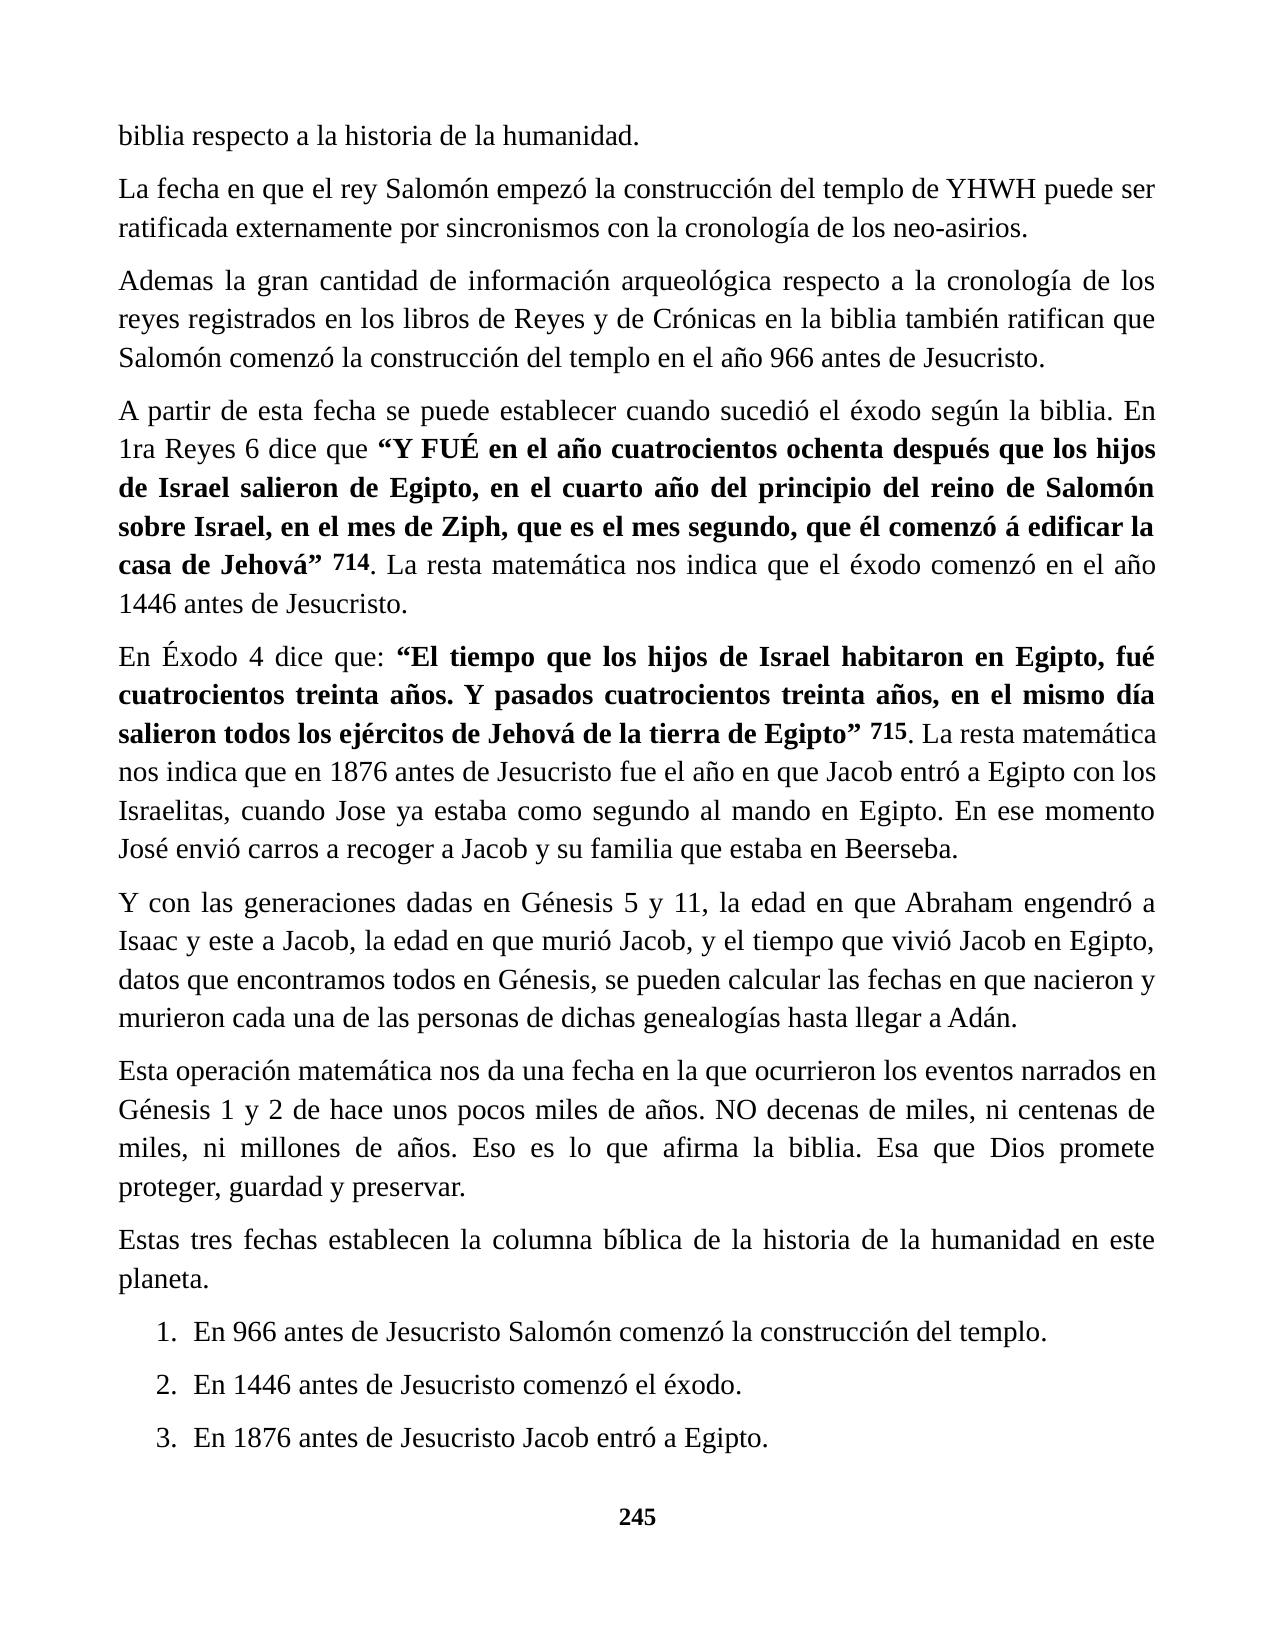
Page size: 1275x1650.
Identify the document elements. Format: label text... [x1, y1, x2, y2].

text Esta operación matemática nos da una fecha en la que ocurrieron los eventos narrados en Génesis 1 y 2 de hace unos pocos miles de años. NO decenas de miles, ni centenas de miles, ni millones de años. Eso es lo que afirma la biblia. Esa que Dios promete proteger, guardad y preservar. [118, 1053, 1157, 1203]
list En 1876 antes de Jesucristo Jacob entró a Egipto. [156, 1420, 1157, 1454]
text biblia respecto a la historia de la humanidad. [118, 118, 1157, 152]
text Y con las generaciones dadas en Génesis 5 y 11, la edad en que Abraham engendró a Isaac y este a Jacob, la edad en que murió Jacob, y el tiempo que vivió Jacob en Egipto, datos que encontramos todos en Génesis, se pueden calcular las fechas en que nacieron y murieron cada una de las personas de dichas genealogías hasta llegar a Adán. [118, 885, 1157, 1034]
list En 966 antes de Jesucristo Salomón comenzó la construcción del templo. [156, 1314, 1157, 1347]
text A partir de esta fecha se puede establecer cuando sucedió el éxodo según la biblia. En 1ra Reyes 6 dice que “Y FUÉ en el año cuatrocientos ochenta después que los hijos de Israel salieron de Egipto, en el cuarto año del principio del reino de Salomón sobre Israel, en el mes de Ziph, que es el mes segundo, que él comenzó á edificar la casa de Jehová” . La resta matemática nos indica que el éxodo comenzó en el año 1446 antes de Jesucristo. [118, 393, 1157, 619]
text En Éxodo 4 dice que: “El tiempo que los hijos de Israel habitaron en Egipto, fué cuatrocientos treinta años. Y pasados cuatrocientos treinta años, en el mismo día salieron todos los ejércitos de Jehová de la tierra de Egipto” . La resta matemática nos indica que en 1876 antes de Jesucristo fue el año en que Jacob entró a Egipto con los Israelitas, cuando Jose ya estaba como segundo al mando en Egipto. En ese momento José envió carros a recoger a Jacob y su familia que estaba en Beerseba. [118, 639, 1157, 865]
list En 1446 antes de Jesucristo comenzó el éxodo. [156, 1367, 1157, 1401]
text Estas tres fechas establecen la columna bíblica de la historia de la humanidad en este planeta. [118, 1222, 1157, 1294]
text Ademas la gran cantidad de información arqueológica respecto a la cronología de los reyes registrados en los libros de Reyes y de Crónicas en la biblia también ratifican que Salomón comenzó la construcción del templo en el año 966 antes de Jesucristo. [118, 263, 1157, 373]
text La fecha en que el rey Salomón empezó la construcción del templo de YHWH puede ser ratificada externamente por sincronismos con la cronología de los neo-asirios. [118, 171, 1157, 243]
